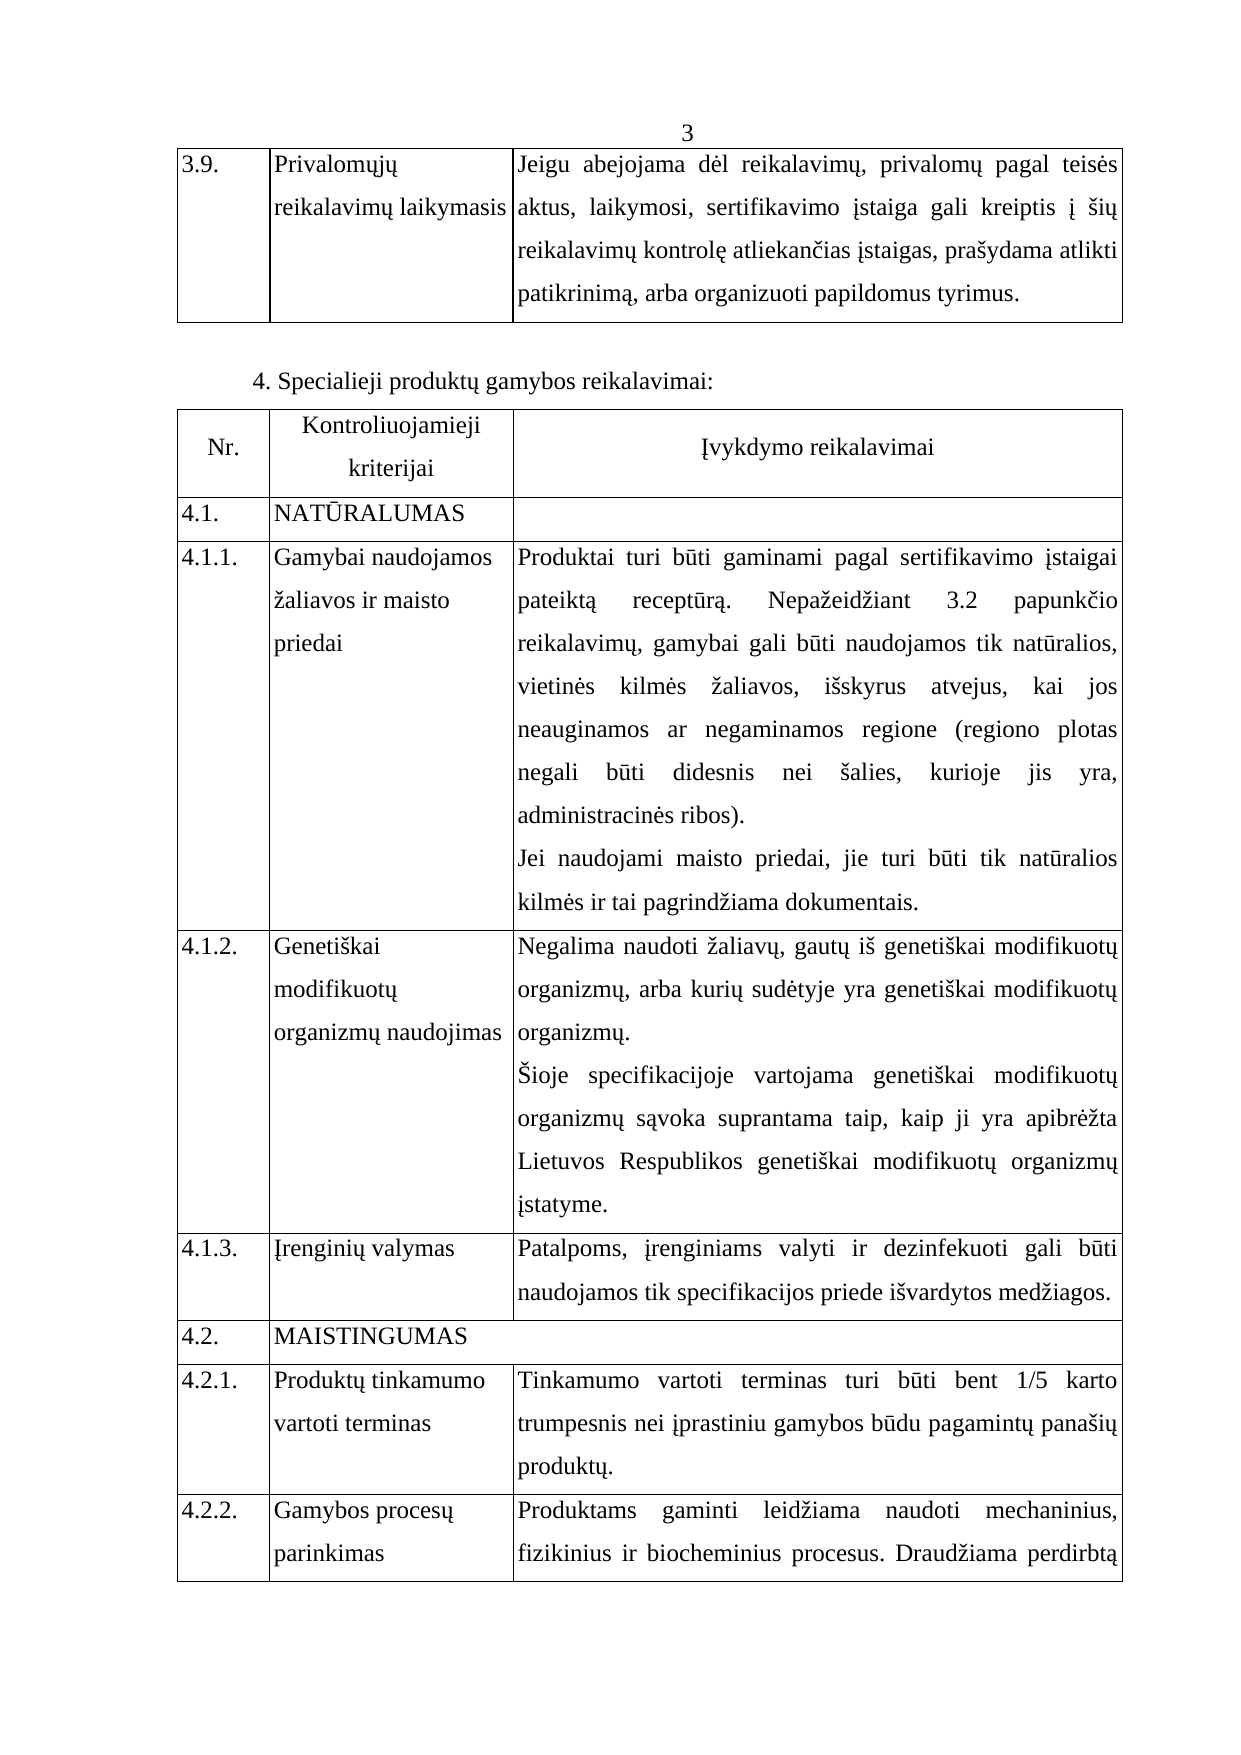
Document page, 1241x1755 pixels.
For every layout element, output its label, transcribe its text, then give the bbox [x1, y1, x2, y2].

table_cell Produktų tinkamumo vartoti terminas [270, 1365, 513, 1494]
table_cell 4.2.2. [178, 1495, 269, 1581]
text 4. Specialieji produktų gamybos reikalavimai: [177, 366, 1122, 395]
table_header Nr. [178, 410, 269, 497]
table_cell 4.2.1. [178, 1365, 269, 1494]
table_cell Privalomųjų reikalavimų laikymasis [271, 149, 512, 322]
table_cell Gamybai naudojamos žaliavos ir maisto priedai [270, 542, 513, 930]
table_cell Gamybos procesų parinkimas [270, 1495, 513, 1581]
table_cell Genetiškai modifikuotų organizmų naudojimas [270, 931, 513, 1232]
table_cell Jeigu abejojama dėl reikalavimų, privalomų pagal teisės aktus, laikymosi, sertifikavimo įstaiga gali kreiptis į šių reikalavimų kontrolę atliekančias įstaigas, prašydama atlikti patikrinimą, arba organizuoti papildomus tyrimus. [514, 149, 1122, 322]
table_cell Patalpoms, įrenginiams valyti ir dezinfekuoti gali būti naudojamos tik specifikacijos priede išvardytos medžiagos. [514, 1234, 1122, 1320]
table_cell 4.1.1. [178, 542, 269, 930]
table_cell Tinkamumo vartoti terminas turi būti bent 1/5 karto trumpesnis nei įprastiniu gamybos būdu pagamintų panašių produktų. [514, 1365, 1122, 1494]
table_header Įvykdymo reikalavimai [514, 410, 1122, 497]
table_cell 4.2. [178, 1321, 269, 1364]
table_cell Produktai turi būti gaminami pagal sertifikavimo įstaigai pateiktą receptūrą. Nepažeidžiant 3.2 papunkčio reikalavimų, gamybai gali būti naudojamos tik natūralios, vietinės kilmės žaliavos, išskyrus atvejus, kai jos neauginamos ar negaminamos regione (regiono plotas negali būti didesnis nei šalies, kurioje jis yra, administracinės ribos). Jei naudojami maisto priedai, jie turi būti tik natūralios kilmės ir tai pagrindžiama dokumentais. [514, 542, 1122, 930]
table_cell 4.1.2. [178, 931, 269, 1232]
table_cell 3.9. [178, 149, 269, 322]
table_cell [514, 498, 1122, 541]
table_cell MAISTINGUMAS [270, 1321, 1122, 1364]
table_cell Įrenginių valymas [270, 1234, 513, 1320]
table_cell Negalima naudoti žaliavų, gautų iš genetiškai modifikuotų organizmų, arba kurių sudėtyje yra genetiškai modifikuotų organizmų. Šioje specifikacijoje vartojama genetiškai modifikuotų organizmų sąvoka suprantama taip, kaip ji yra apibrėžta Lietuvos Respublikos genetiškai modifikuotų organizmų įstatyme. [514, 931, 1122, 1232]
table_cell 4.1.3. [178, 1234, 269, 1320]
table_cell Produktams gaminti leidžiama naudoti mechaninius, fizikinius ir biocheminius procesus. Draudžiama perdirbtą [514, 1495, 1122, 1581]
table_header Kontroliuojamieji kriterijai [270, 410, 513, 497]
table_cell 4.1. [178, 498, 269, 541]
table_cell NATŪRALUMAS [270, 498, 513, 541]
